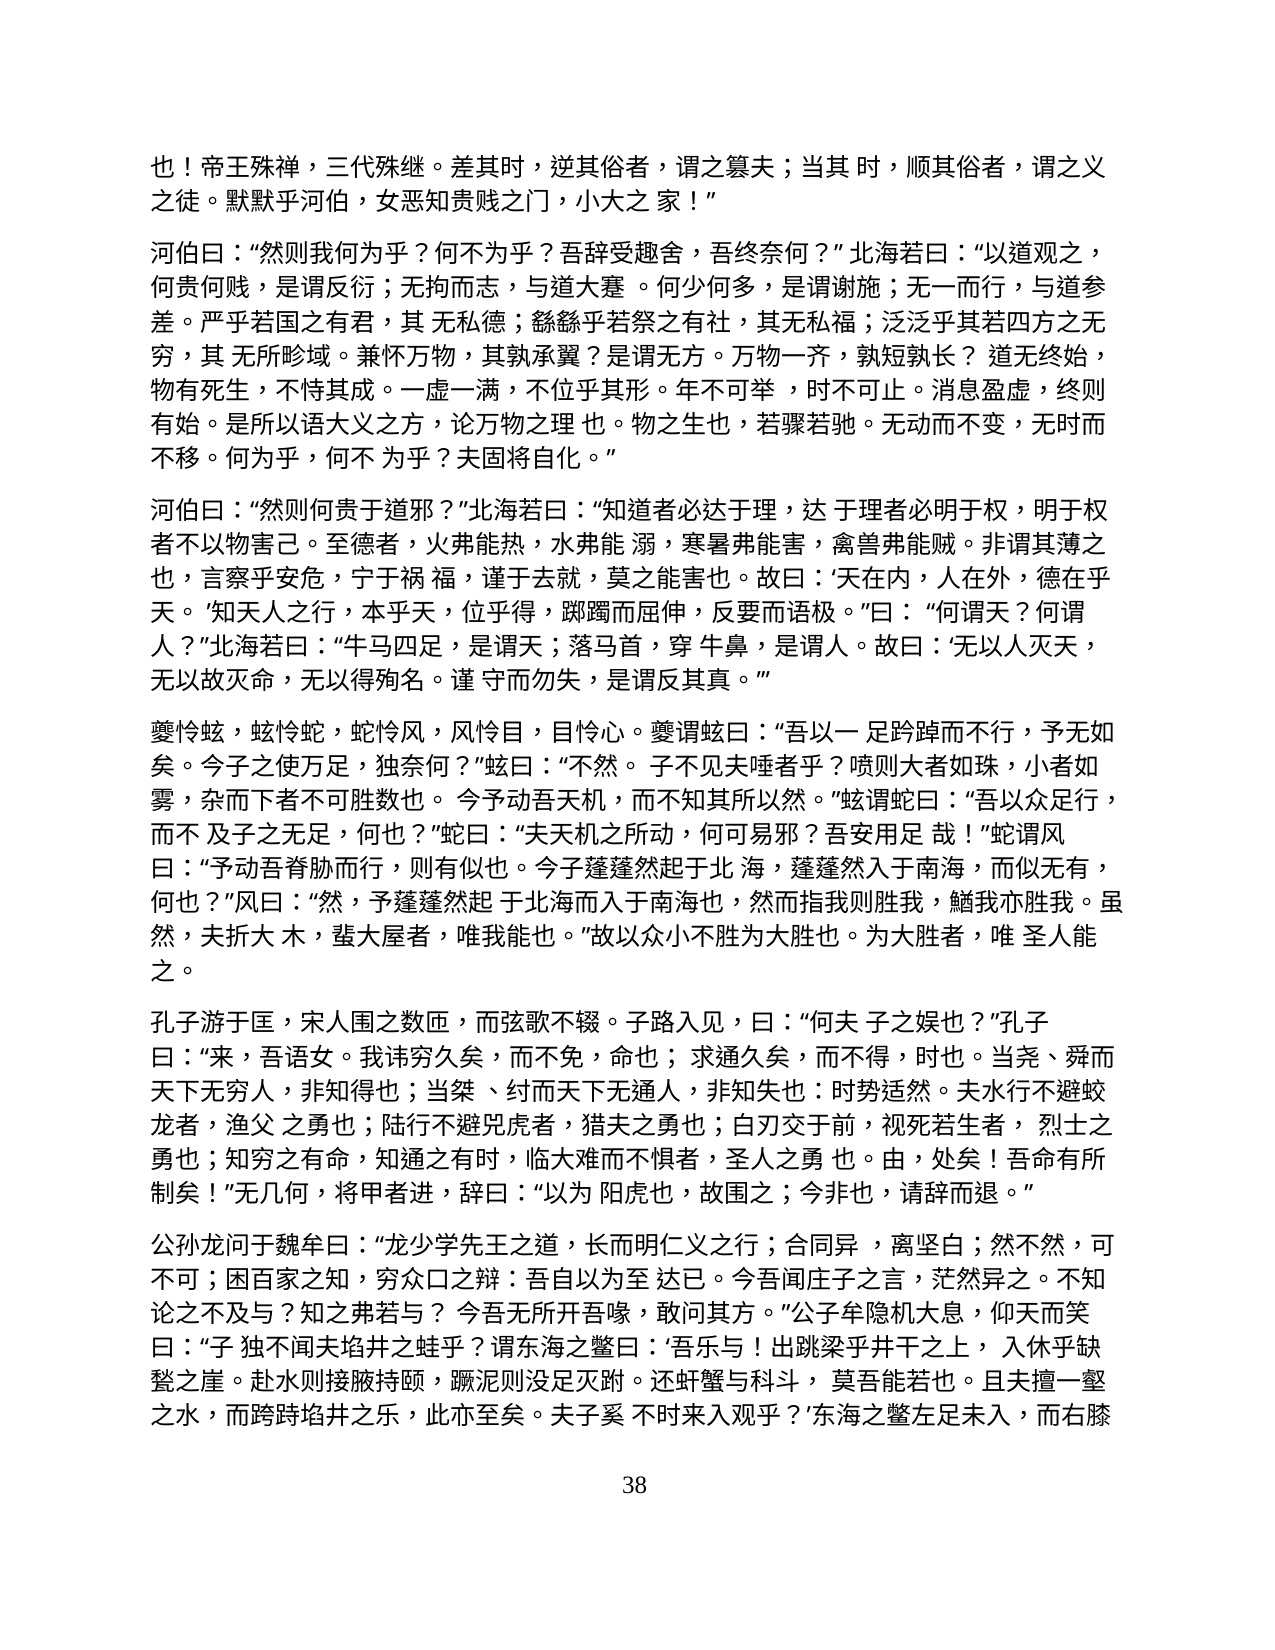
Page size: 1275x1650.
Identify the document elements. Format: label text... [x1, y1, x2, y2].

text 夔怜蚿，蚿怜蛇，蛇怜风，风怜目，目怜心。夔谓蚿曰：“吾以一 足趻踔而不行，予无如矣。今子之使万足，独奈何？”蚿曰：“不然。 子不见夫唾者乎？喷则大者如珠，小者如雾，杂而下者不可胜数也。 今予动吾天机，而不知其所以然。”蚿谓蛇曰：“吾以众足行，而不 及子之无足，何也？”蛇曰：“夫天机之所动，何可易邪？吾安用足 哉！”蛇谓风曰：“予动吾脊胁而行，则有似也。今子蓬蓬然起于北 海，蓬蓬然入于南海，而似无有，何也？”风曰：“然，予蓬蓬然起 于北海而入于南海也，然而指我则胜我，鰌我亦胜我。虽然，夫折大 木，蜚大屋者，唯我能也。”故以众小不胜为大胜也。为大胜者，唯 圣人能之。 [150, 715, 1125, 987]
text 河伯曰：“然则我何为乎？何不为乎？吾辞受趣舍，吾终奈何？” 北海若曰：“以道观之，何贵何贱，是谓反衍；无拘而志，与道大蹇 。何少何多，是谓谢施；无一而行，与道参差。严乎若国之有君，其 无私德；繇繇乎若祭之有社，其无私福；泛泛乎其若四方之无穷，其 无所畛域。兼怀万物，其孰承翼？是谓无方。万物一齐，孰短孰长？ 道无终始，物有死生，不恃其成。一虚一满，不位乎其形。年不可举 ，时不可止。消息盈虚，终则有始。是所以语大义之方，论万物之理 也。物之生也，若骤若驰。无动而不变，无时而不移。何为乎，何不 为乎？夫固将自化。” [150, 236, 1125, 474]
text 河伯曰：“然则何贵于道邪？”北海若曰：“知道者必达于理，达 于理者必明于权，明于权者不以物害己。至德者，火弗能热，水弗能 溺，寒暑弗能害，禽兽弗能贼。非谓其薄之也，言察乎安危，宁于祸 福，谨于去就，莫之能害也。故曰：‘天在内，人在外，德在乎天。 ’知天人之行，本乎天，位乎得，踯躅而屈伸，反要而语极。”曰： “何谓天？何谓人？”北海若曰：“牛马四足，是谓天；落马首，穿 牛鼻，是谓人。故曰：‘无以人灭天，无以故灭命，无以得殉名。谨 守而勿失，是谓反其真。’” [150, 492, 1125, 697]
text 也！帝王殊禅，三代殊继。差其时，逆其俗者，谓之篡夫；当其 时，顺其俗者，谓之义之徒。默默乎河伯，女恶知贵贱之门，小大之 家！” [150, 150, 1125, 218]
text 公孙龙问于魏牟曰：“龙少学先王之道，长而明仁义之行；合同异 ，离坚白；然不然，可不可；困百家之知，穷众口之辩：吾自以为至 达已。今吾闻庄子之言，茫然异之。不知论之不及与？知之弗若与？ 今吾无所开吾喙，敢问其方。”公子牟隐机大息，仰天而笑曰：“子 独不闻夫埳井之蛙乎？谓东海之鳖曰：‘吾乐与！出跳梁乎井干之上， 入休乎缺甃之崖。赴水则接腋持颐，蹶泥则没足灭跗。还虷蟹与科斗， 莫吾能若也。且夫擅一壑之水，而跨跱埳井之乐，此亦至矣。夫子奚 不时来入观乎？’东海之鳖左足未入，而右膝 [150, 1227, 1125, 1432]
text 孔子游于匡，宋人围之数匝，而弦歌不辍。子路入见，曰：“何夫 子之娱也？”孔子曰：“来，吾语女。我讳穷久矣，而不免，命也； 求通久矣，而不得，时也。当尧、舜而天下无穷人，非知得也；当桀 、纣而天下无通人，非知失也：时势适然。夫水行不避蛟龙者，渔父 之勇也；陆行不避兕虎者，猎夫之勇也；白刃交于前，视死若生者， 烈士之勇也；知穷之有命，知通之有时，临大难而不惧者，圣人之勇 也。由，处矣！吾命有所制矣！”无几何，将甲者进，辞曰：“以为 阳虎也，故围之；今非也，请辞而退。” [150, 1005, 1125, 1209]
